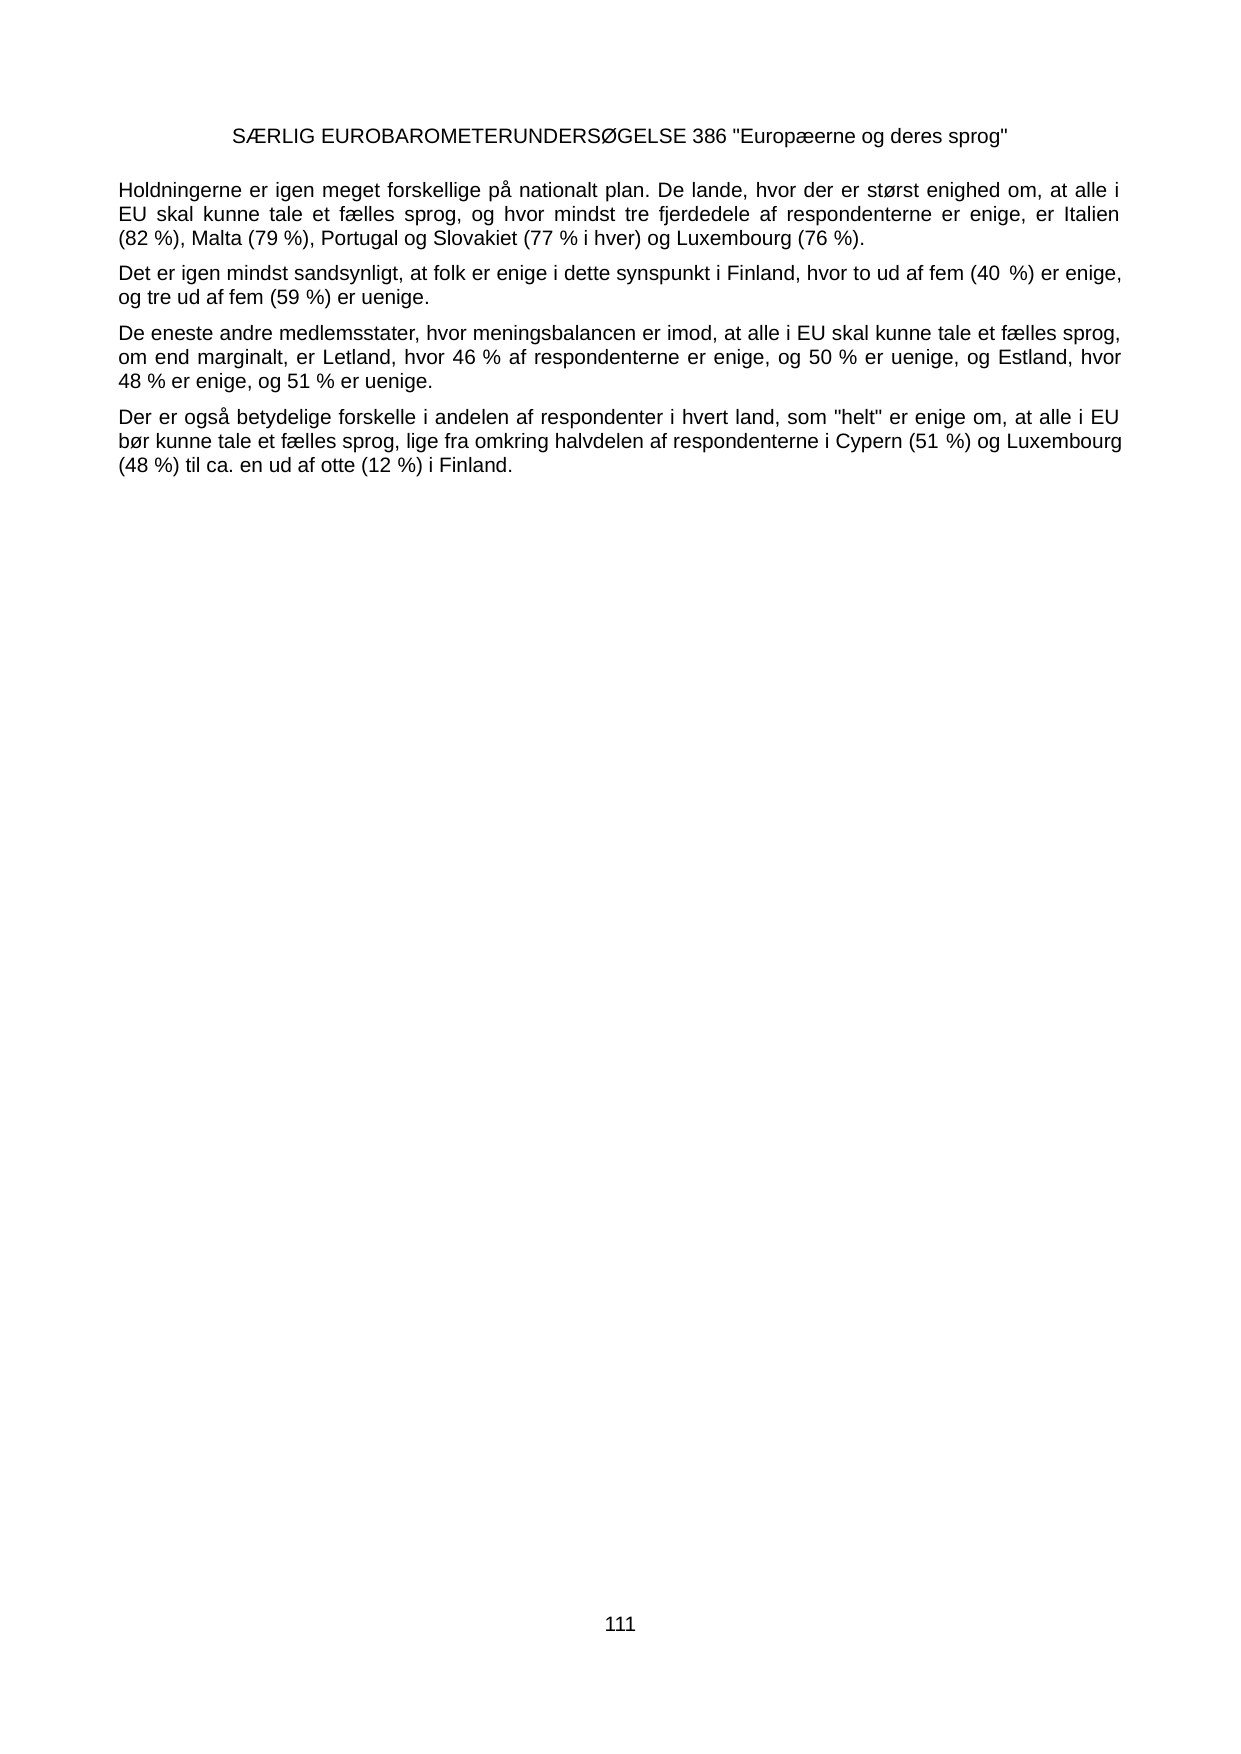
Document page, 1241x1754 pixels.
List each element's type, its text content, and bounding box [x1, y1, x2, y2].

text Holdningerne er igen meget forskellige på nationalt plan. De lande, hvor der er størst enighed om, at alle i EU skal kunne tale et fælles sprog, og hvor mindst tre fjerdedele af respondenterne er enige, er Italien (82 %), Malta (79 %), Portugal og Slovakiet (77 % i hver) og Luxembourg (76 %). [118, 177, 1122, 249]
text Det er igen mindst sandsynligt, at folk er enige i dette synspunkt i Finland, hvor to ud af fem (40 %) er enige, og tre ud af fem (59 %) er uenige. [118, 261, 1122, 309]
text Der er også betydelige forskelle i andelen af respondenter i hvert land, som "helt" er enige om, at alle i EU bør kunne tale et fælles sprog, lige fra omkring halvdelen af respondenterne i Cypern (51 %) og Luxembourg (48 %) til ca. en ud af otte (12 %) i Finland. [118, 405, 1122, 477]
text De eneste andre medlemsstater, hvor meningsbalancen er imod, at alle i EU skal kunne tale et fælles sprog, om end marginalt, er Letland, hvor 46 % af respondenterne er enige, og 50 % er uenige, og Estland, hvor 48 % er enige, og 51 % er uenige. [118, 321, 1122, 393]
